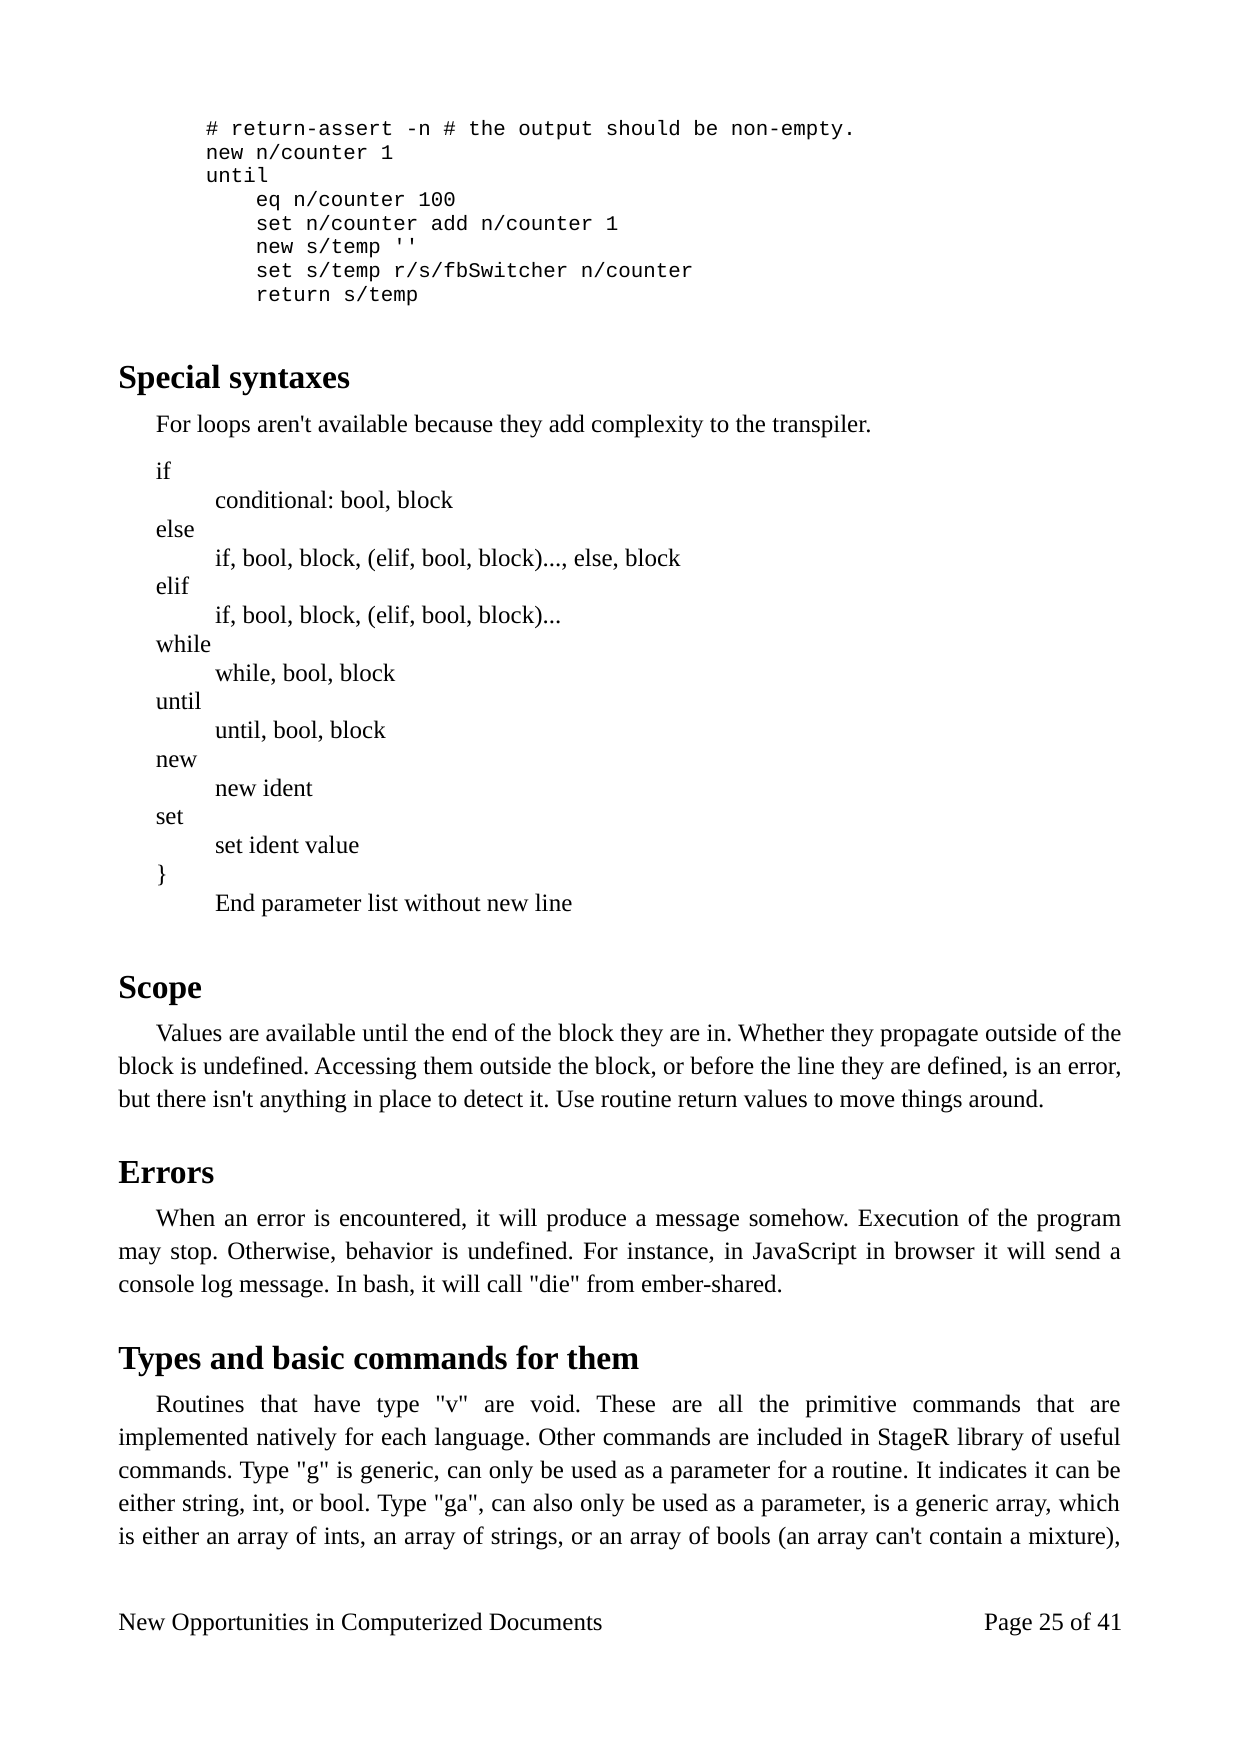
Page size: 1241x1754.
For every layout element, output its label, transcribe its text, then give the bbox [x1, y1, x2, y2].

list set ident value [177, 830, 1122, 859]
subtitle Scope [118, 967, 1122, 1005]
list End parameter list without new line [177, 888, 1122, 916]
subtitle until [118, 686, 1122, 715]
list if, bool, block, (elif, bool, block)..., else, block [177, 543, 1122, 571]
text new s/temp '' [118, 236, 1122, 260]
list while, bool, block [177, 658, 1122, 686]
text Routines that have type "v" are void. These are all the primitive commands that are implemented natively for each language. Other commands are included in StageR library of useful commands. Type "g" is generic, can only be used as a parameter for a routine. It indicates it can be either string, int, or bool. Type "ga", can also only be used as a parameter, is a generic array, which is either an array of ints, an array of strings, or an array of bools (an array can't contain a mixture), [118, 1389, 1122, 1550]
list conditional: bool, block [177, 485, 1122, 514]
text When an error is encountered, it will produce a message somehow. Execution of the program may stop. Otherwise, behavior is undefined. For instance, in JavaScript in browser it will send a console log message. In bash, it will call "die" from ember-shared. [118, 1203, 1122, 1298]
text set s/temp r/s/fbSwitcher n/counter [118, 260, 1122, 284]
subtitle while [118, 629, 1122, 658]
text return s/temp [118, 284, 1122, 307]
subtitle } [118, 859, 1122, 888]
text Values are available until the end of the block they are in. Whether they propagate outside of the block is undefined. Accessing them outside the block, or before the line they are defined, is an error, but there isn't anything in place to detect it. Use routine return values to move things around. [118, 1018, 1122, 1113]
subtitle Special syntaxes [118, 358, 1122, 396]
subtitle new [118, 744, 1122, 773]
subtitle if [118, 456, 1122, 485]
subtitle Errors [118, 1152, 1122, 1191]
list new ident [177, 773, 1122, 801]
subtitle elif [118, 571, 1122, 600]
subtitle Types and basic commands for them [118, 1338, 1122, 1377]
text # return-assert -n # the output should be non-empty. [118, 118, 1122, 142]
text eq n/counter 100 [118, 189, 1122, 213]
text until [118, 165, 1122, 189]
list until, bool, block [177, 715, 1122, 744]
subtitle set [118, 801, 1122, 830]
text new n/counter 1 [118, 142, 1122, 165]
text set n/counter add n/counter 1 [118, 213, 1122, 236]
text For loops aren't available because they add complexity to the transpiler. [118, 409, 1122, 437]
list if, bool, block, (elif, bool, block)... [177, 600, 1122, 629]
subtitle else [118, 514, 1122, 543]
